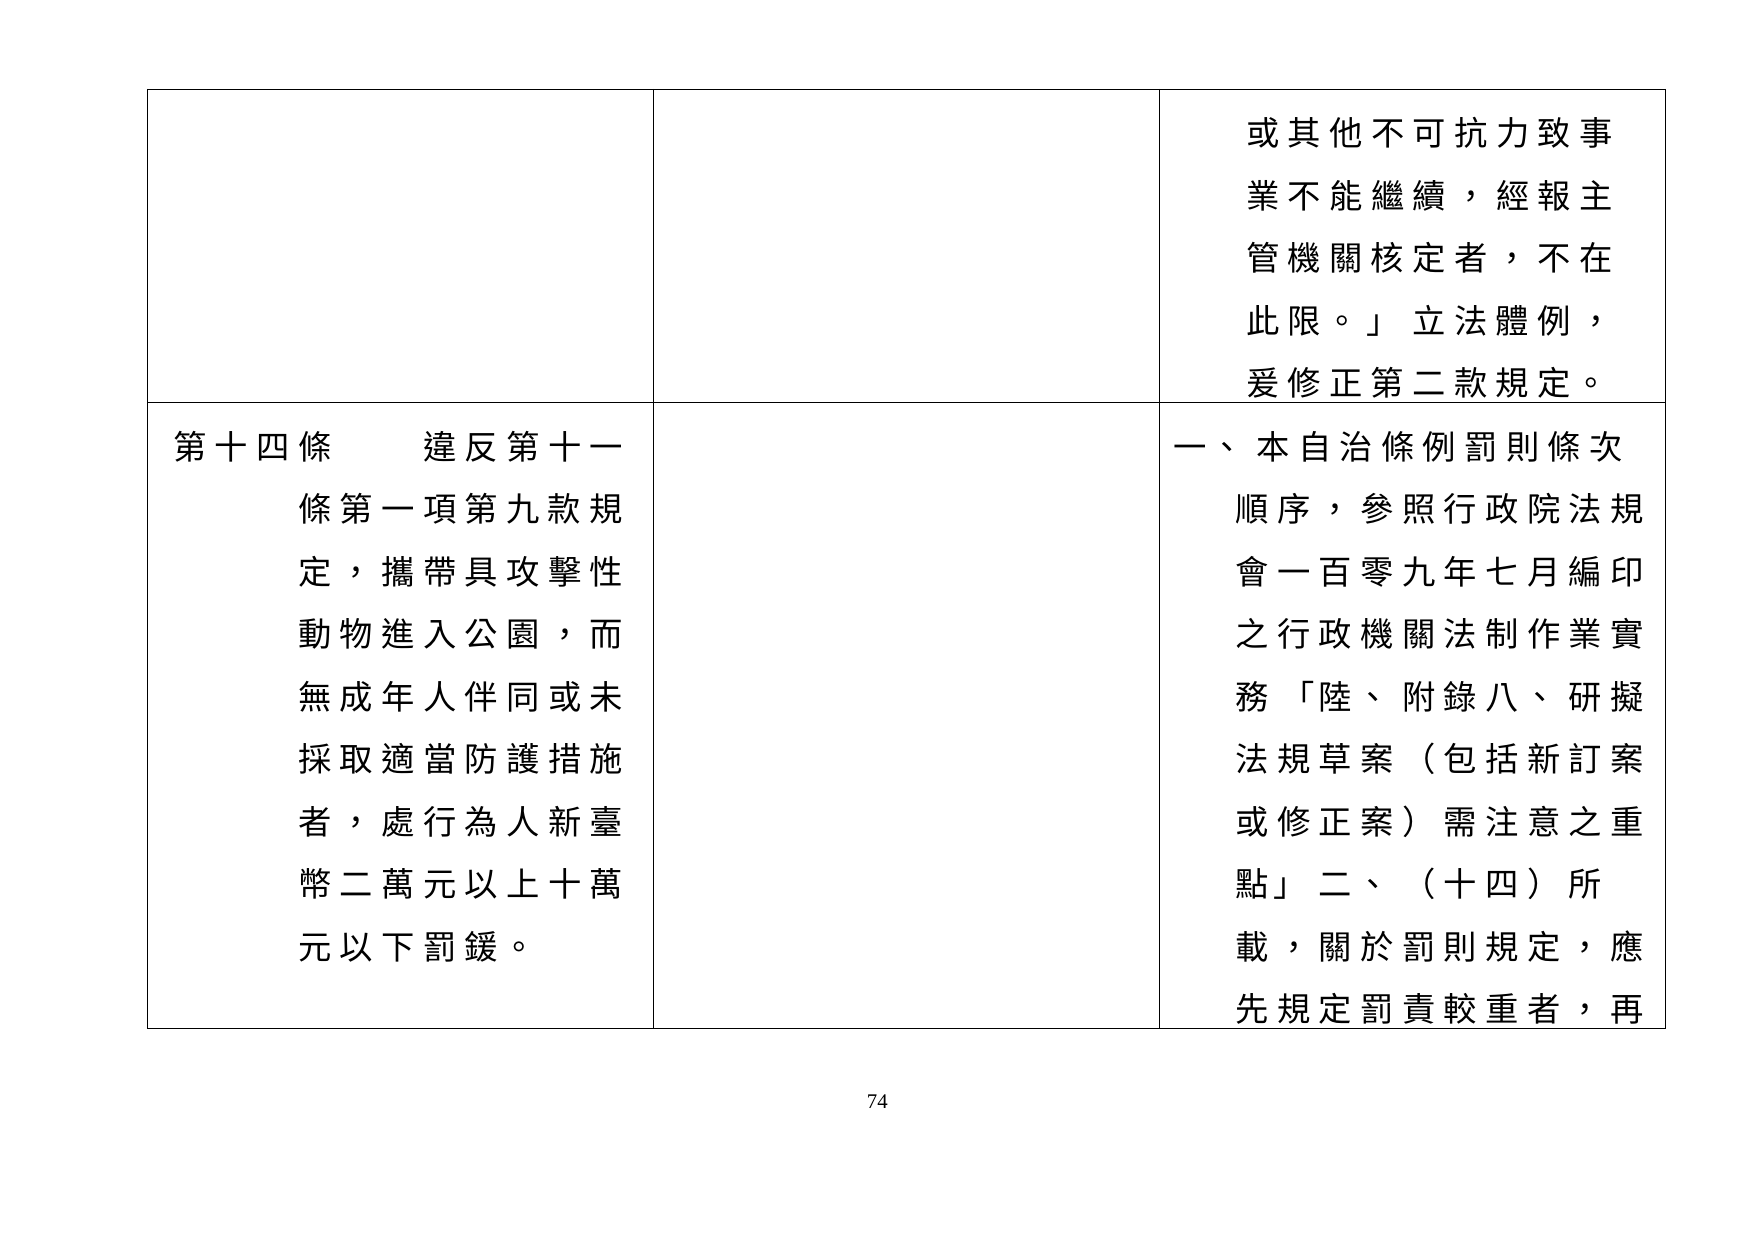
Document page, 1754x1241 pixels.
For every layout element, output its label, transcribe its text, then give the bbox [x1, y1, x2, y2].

table_cell [148, 90, 653, 402]
table_cell [654, 90, 1159, 402]
table_cell 或其他不可抗力致事業不能繼續，經報主管機關核定者，不在此限。」立法體例，爰修正第二款規定。 [1160, 90, 1665, 402]
table_cell 第十四條 違反第十一條第一項第九款規定，攜帶具攻擊性動物進入公園，而無成年人伴同或未採取適當防護措施者，處行為人新臺幣二萬元以上十萬元以下罰鍰。 [148, 403, 653, 1028]
table_cell [654, 403, 1159, 1028]
table_cell 一、本自治條例罰則條次順序，參照行政院法規會一百零九年七月編印之行政機關法制作業實務「陸、附錄八、研擬法規草案（包括新訂案或修正案）需注意之重點」二、（十四）所載，關於罰則規定，應先規定罰責較重者，再 [1160, 403, 1665, 1028]
